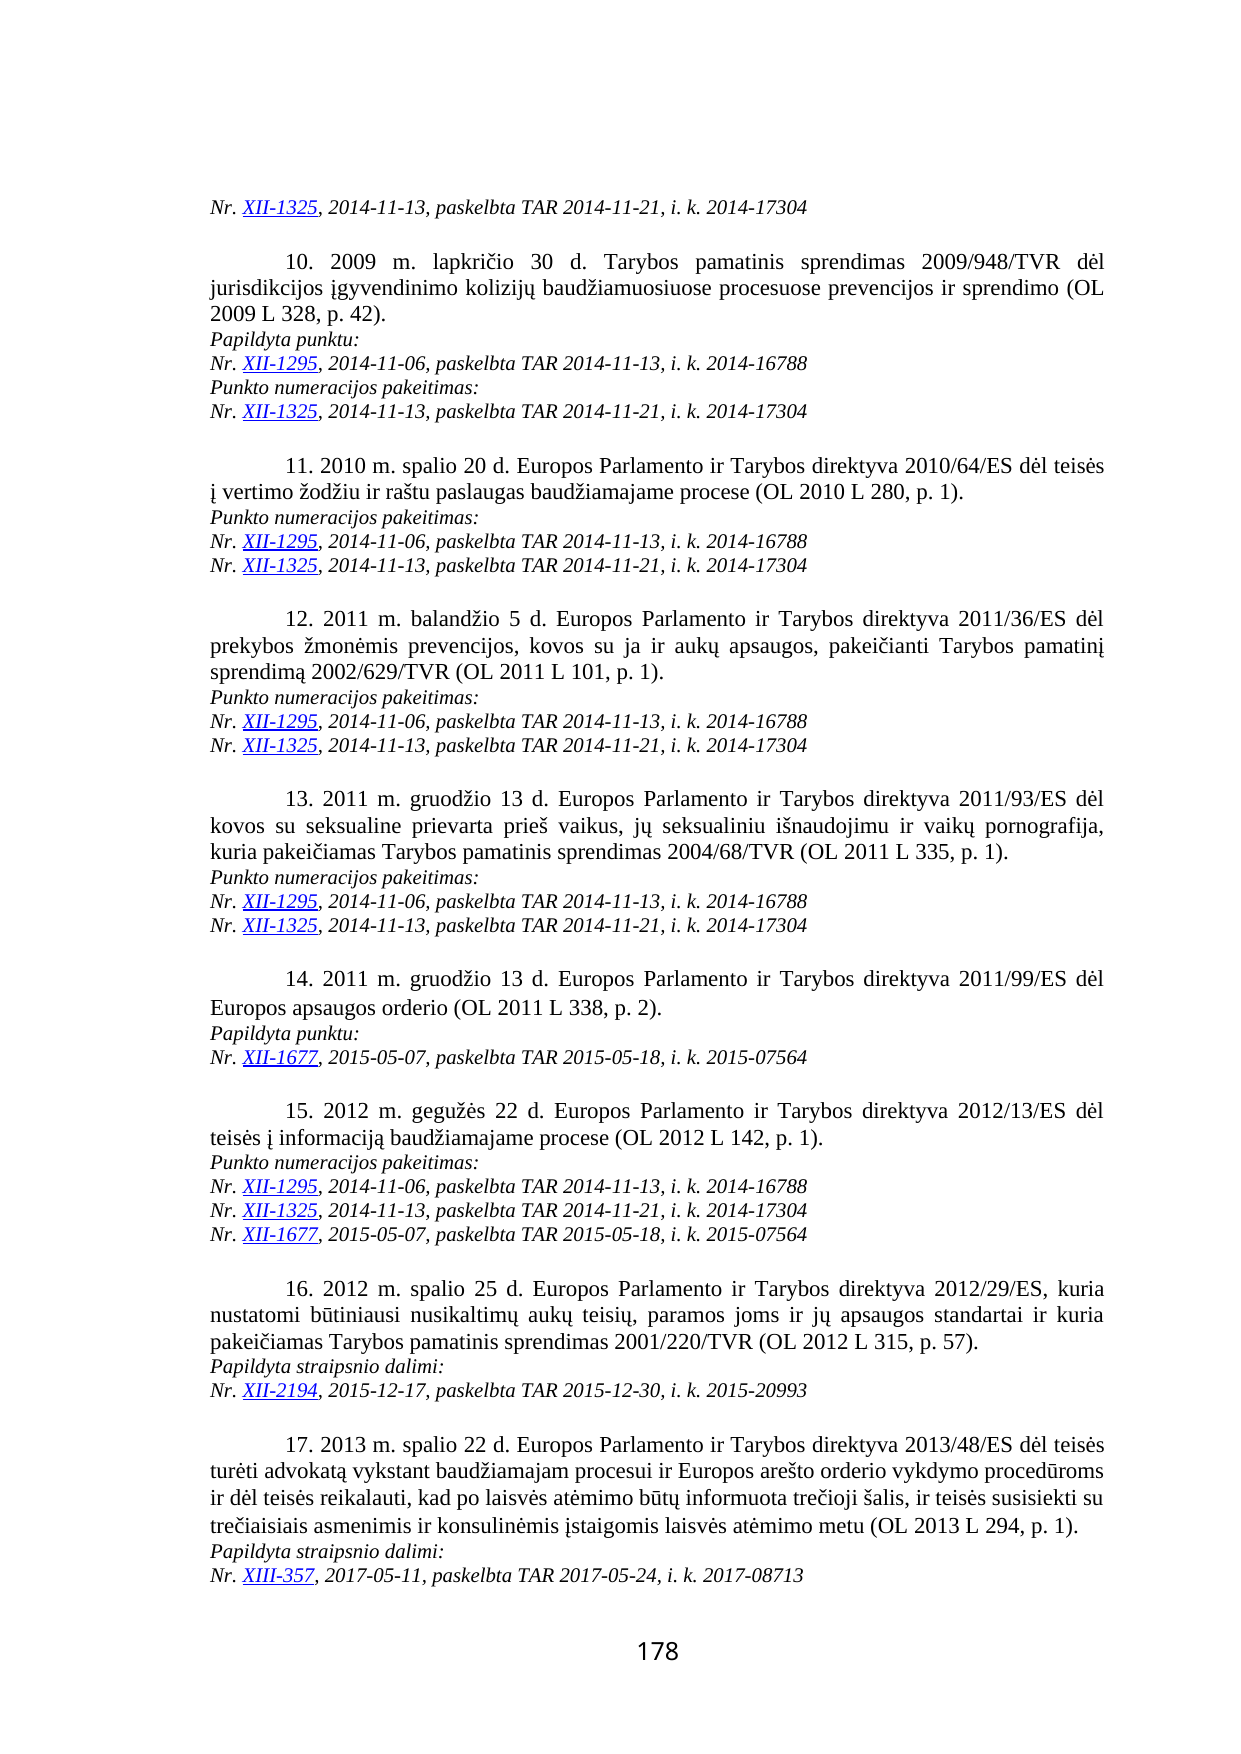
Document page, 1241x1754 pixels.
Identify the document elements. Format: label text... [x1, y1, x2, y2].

text Papildyta straipsnio dalimi: [210, 1539, 1106, 1563]
text Nr. XII-1295, 2014-11-06, paskelbta TAR 2014-11-13, i. k. 2014-16788 [210, 351, 1106, 375]
text Punkto numeracijos pakeitimas: [210, 684, 1106, 709]
text Nr. XII-1325, 2014-11-13, paskelbta TAR 2014-11-21, i. k. 2014-17304 [210, 1198, 1106, 1222]
text 15. 2012 m. gegužės 22 d. Europos Parlamento ir Tarybos direktyva 2012/13/ES dėl teisės į informaciją baudžiamajame procese (OL 2012 L 142, p. 1). [210, 1097, 1106, 1150]
text Nr. XII-1295, 2014-11-06, paskelbta TAR 2014-11-13, i. k. 2014-16788 [210, 889, 1106, 913]
text Nr. XII-1325, 2014-11-13, paskelbta TAR 2014-11-21, i. k. 2014-17304 [210, 553, 1106, 577]
text Nr. XII-1325, 2014-11-13, paskelbta TAR 2014-11-21, i. k. 2014-17304 [210, 733, 1106, 757]
text 14. 2011 m. gruodžio 13 d. Europos Parlamento ir Tarybos direktyva 2011/99/ES dėl Europos apsaugos orderio (OL 2011 L 338, p. 2). [210, 966, 1106, 1021]
text Punkto numeracijos pakeitimas: [210, 504, 1106, 529]
text Nr. XII-1295, 2014-11-06, paskelbta TAR 2014-11-13, i. k. 2014-16788 [210, 529, 1106, 553]
text Nr. XII-1295, 2014-11-06, paskelbta TAR 2014-11-13, i. k. 2014-16788 [210, 1174, 1106, 1198]
text Nr. XII-1325, 2014-11-13, paskelbta TAR 2014-11-21, i. k. 2014-17304 [210, 913, 1106, 937]
text Nr. XII-1677, 2015-05-07, paskelbta TAR 2015-05-18, i. k. 2015-07564 [210, 1222, 1106, 1246]
text Punkto numeracijos pakeitimas: [210, 375, 1106, 399]
text Nr. XII-2194, 2015-12-17, paskelbta TAR 2015-12-30, i. k. 2015-20993 [210, 1378, 1106, 1402]
text Nr. XII-1325, 2014-11-13, paskelbta TAR 2014-11-21, i. k. 2014-17304 [210, 399, 1106, 423]
text Papildyta punktu: [210, 327, 1106, 351]
text 11. 2010 m. spalio 20 d. Europos Parlamento ir Tarybos direktyva 2010/64/ES dėl teisės į vertimo žodžiu ir raštu paslaugas baudžiamajame procese (OL 2010 L 280, p. 1). [210, 452, 1106, 504]
text Nr. XIII-357, 2017-05-11, paskelbta TAR 2017-05-24, i. k. 2017-08713 [210, 1563, 1106, 1587]
text 13. 2011 m. gruodžio 13 d. Europos Parlamento ir Tarybos direktyva 2011/93/ES dėl kovos su seksualine prievarta prieš vaikus, jų seksualiniu išnaudojimu ir vaikų pornografija, kuria pakeičiamas Tarybos pamatinis sprendimas 2004/68/TVR (OL 2011 L 335, p. 1). [210, 786, 1106, 864]
text 16. 2012 m. spalio 25 d. Europos Parlamento ir Tarybos direktyva 2012/29/ES, kuria nustatomi būtiniausi nusikaltimų aukų teisių, paramos joms ir jų apsaugos standartai ir kuria pakeičiamas Tarybos pamatinis sprendimas 2001/220/TVR (OL 2012 L 315, p. 57). [210, 1275, 1106, 1354]
text Nr. XII-1325, 2014-11-13, paskelbta TAR 2014-11-21, i. k. 2014-17304 [210, 195, 1106, 219]
text Punkto numeracijos pakeitimas: [210, 864, 1106, 889]
text 12. 2011 m. balandžio 5 d. Europos Parlamento ir Tarybos direktyva 2011/36/ES dėl prekybos žmonėmis prevencijos, kovos su ja ir aukų apsaugos, pakeičianti Tarybos pamatinį sprendimą 2002/629/TVR (OL 2011 L 101, p. 1). [210, 606, 1106, 684]
text Punkto numeracijos pakeitimas: [210, 1150, 1106, 1174]
text Papildyta punktu: [210, 1021, 1106, 1045]
text 17. 2013 m. spalio 22 d. Europos Parlamento ir Tarybos direktyva 2013/48/ES dėl teisės turėti advokatą vykstant baudžiamajam procesui ir Europos arešto orderio vykdymo procedūroms ir dėl teisės reikalauti, kad po laisvės atėmimo būtų informuota trečioji šalis, ir teisės susisiekti su trečiaisiais asmenimis ir konsulinėmis įstaigomis laisvės atėmimo metu (OL 2013 L 294, p. 1). [210, 1431, 1106, 1539]
text 10. 2009 m. lapkričio 30 d. Tarybos pamatinis sprendimas 2009/948/TVR dėl jurisdikcijos įgyvendinimo kolizijų baudžiamuosiuose procesuose prevencijos ir sprendimo (OL 2009 L 328, p. 42). [210, 248, 1106, 327]
text Nr. XII-1677, 2015-05-07, paskelbta TAR 2015-05-18, i. k. 2015-07564 [210, 1045, 1106, 1069]
text Nr. XII-1295, 2014-11-06, paskelbta TAR 2014-11-13, i. k. 2014-16788 [210, 709, 1106, 733]
text Papildyta straipsnio dalimi: [210, 1354, 1106, 1378]
